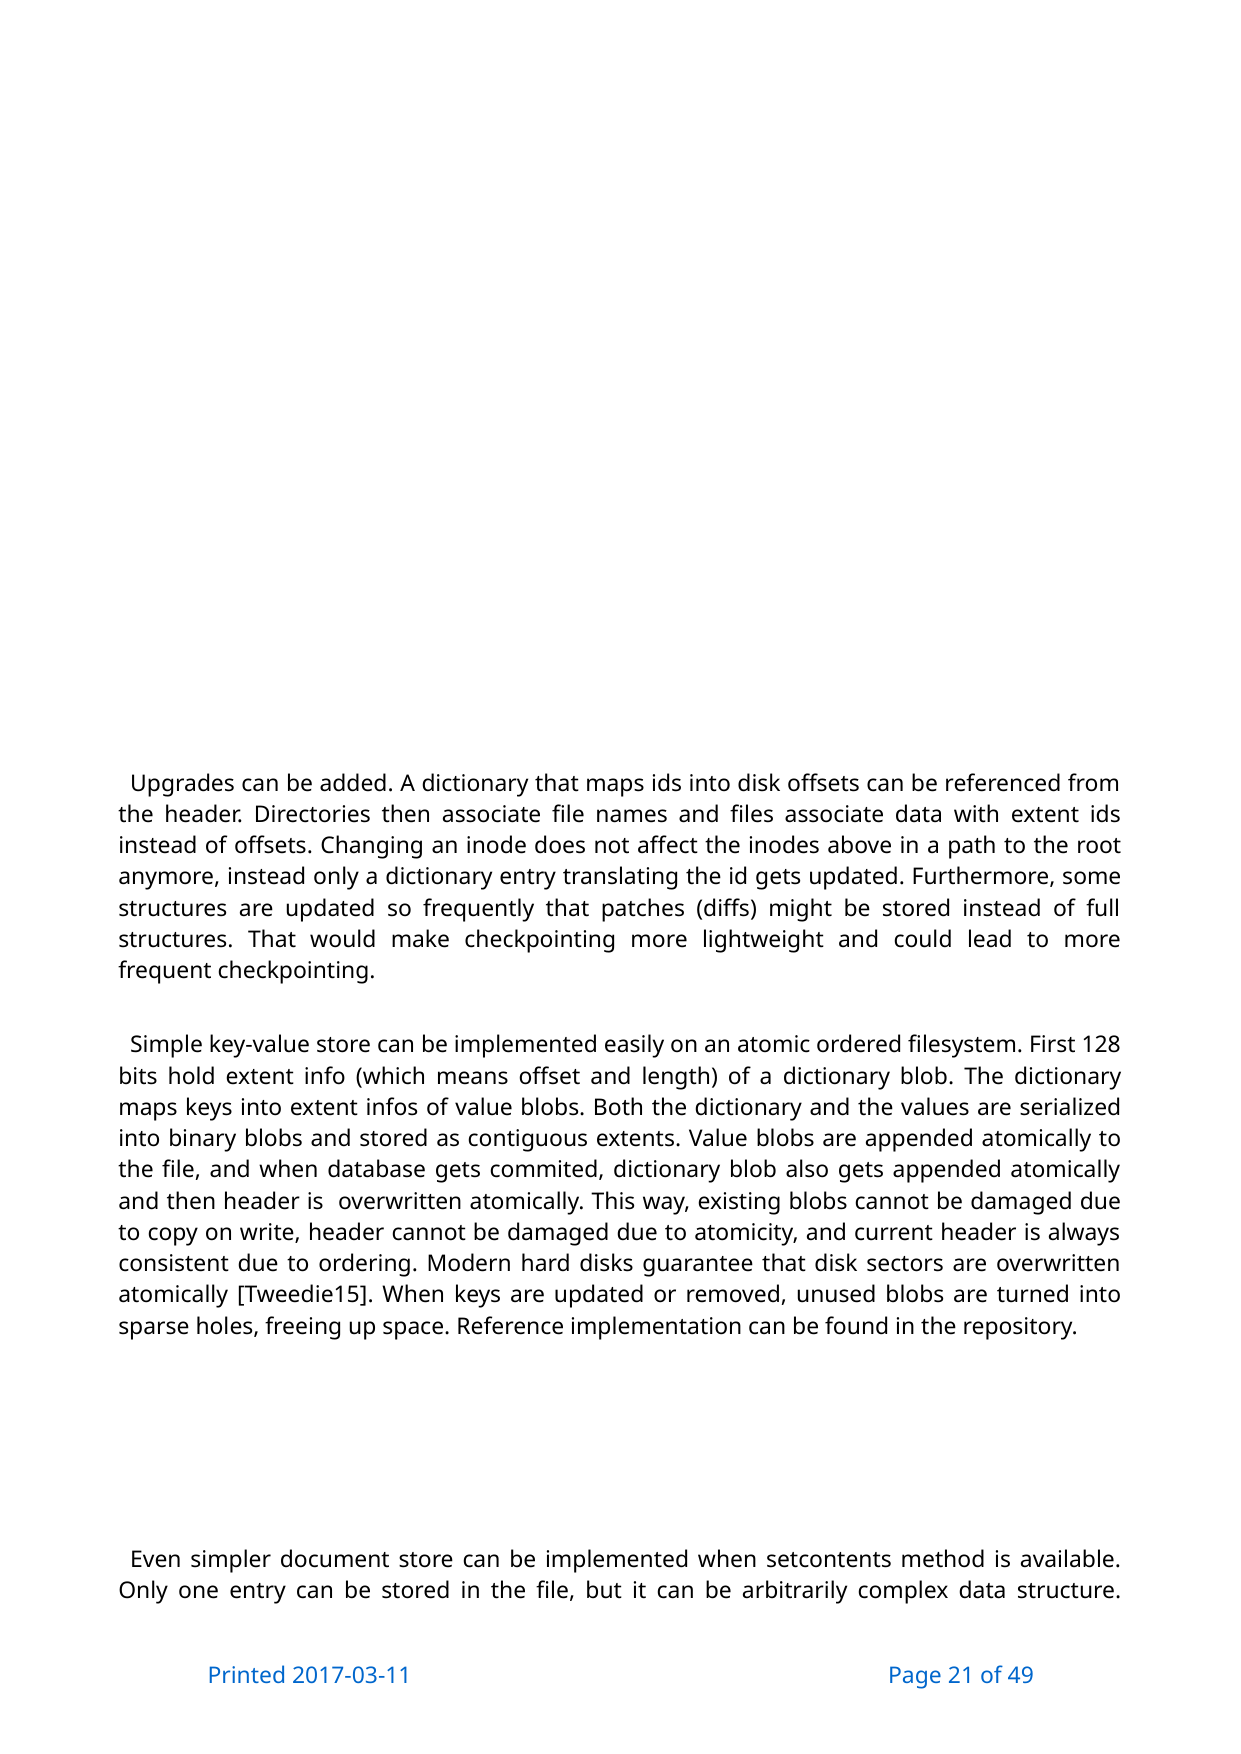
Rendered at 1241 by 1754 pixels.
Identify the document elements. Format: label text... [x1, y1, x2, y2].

text Simple key-value store can be implemented easily on an atomic ordered filesystem. First 128 bits hold extent info (which means offset and length) of a dictionary blob. The dictionary maps keys into extent infos of value blobs. Both the dictionary and the values are serialized into binary blobs and stored as contiguous extents. Value blobs are appended atomically to the file, and when database gets commited, dictionary blob also gets appended atomically and then header is overwritten atomically. This way, existing blobs cannot be damaged due to copy on write, header cannot be damaged due to atomicity, and current header is always consistent due to ordering. Modern hard disks guarantee that disk sectors are overwritten atomically [Tweedie15]. When keys are updated or removed, unused blobs are turned into sparse holes, freeing up space. Reference implementation can be found in the repository. [118, 1028, 1122, 1341]
text Upgrades can be added. A dictionary that maps ids into disk offsets can be referenced from the header. Directories then associate file names and files associate data with extent ids instead of offsets. Changing an inode does not affect the inodes above in a path to the root anymore, instead only a dictionary entry translating the id gets updated. Furthermore, some structures are updated so frequently that patches (diffs) might be stored instead of full structures. That would make checkpointing more lightweight and could lead to more frequent checkpointing. [118, 766, 1122, 985]
text Even simpler document store can be implemented when setcontents method is available. Only one entry can be stored in the file, but it can be arbitrarily complex data structure. [118, 1543, 1122, 1605]
